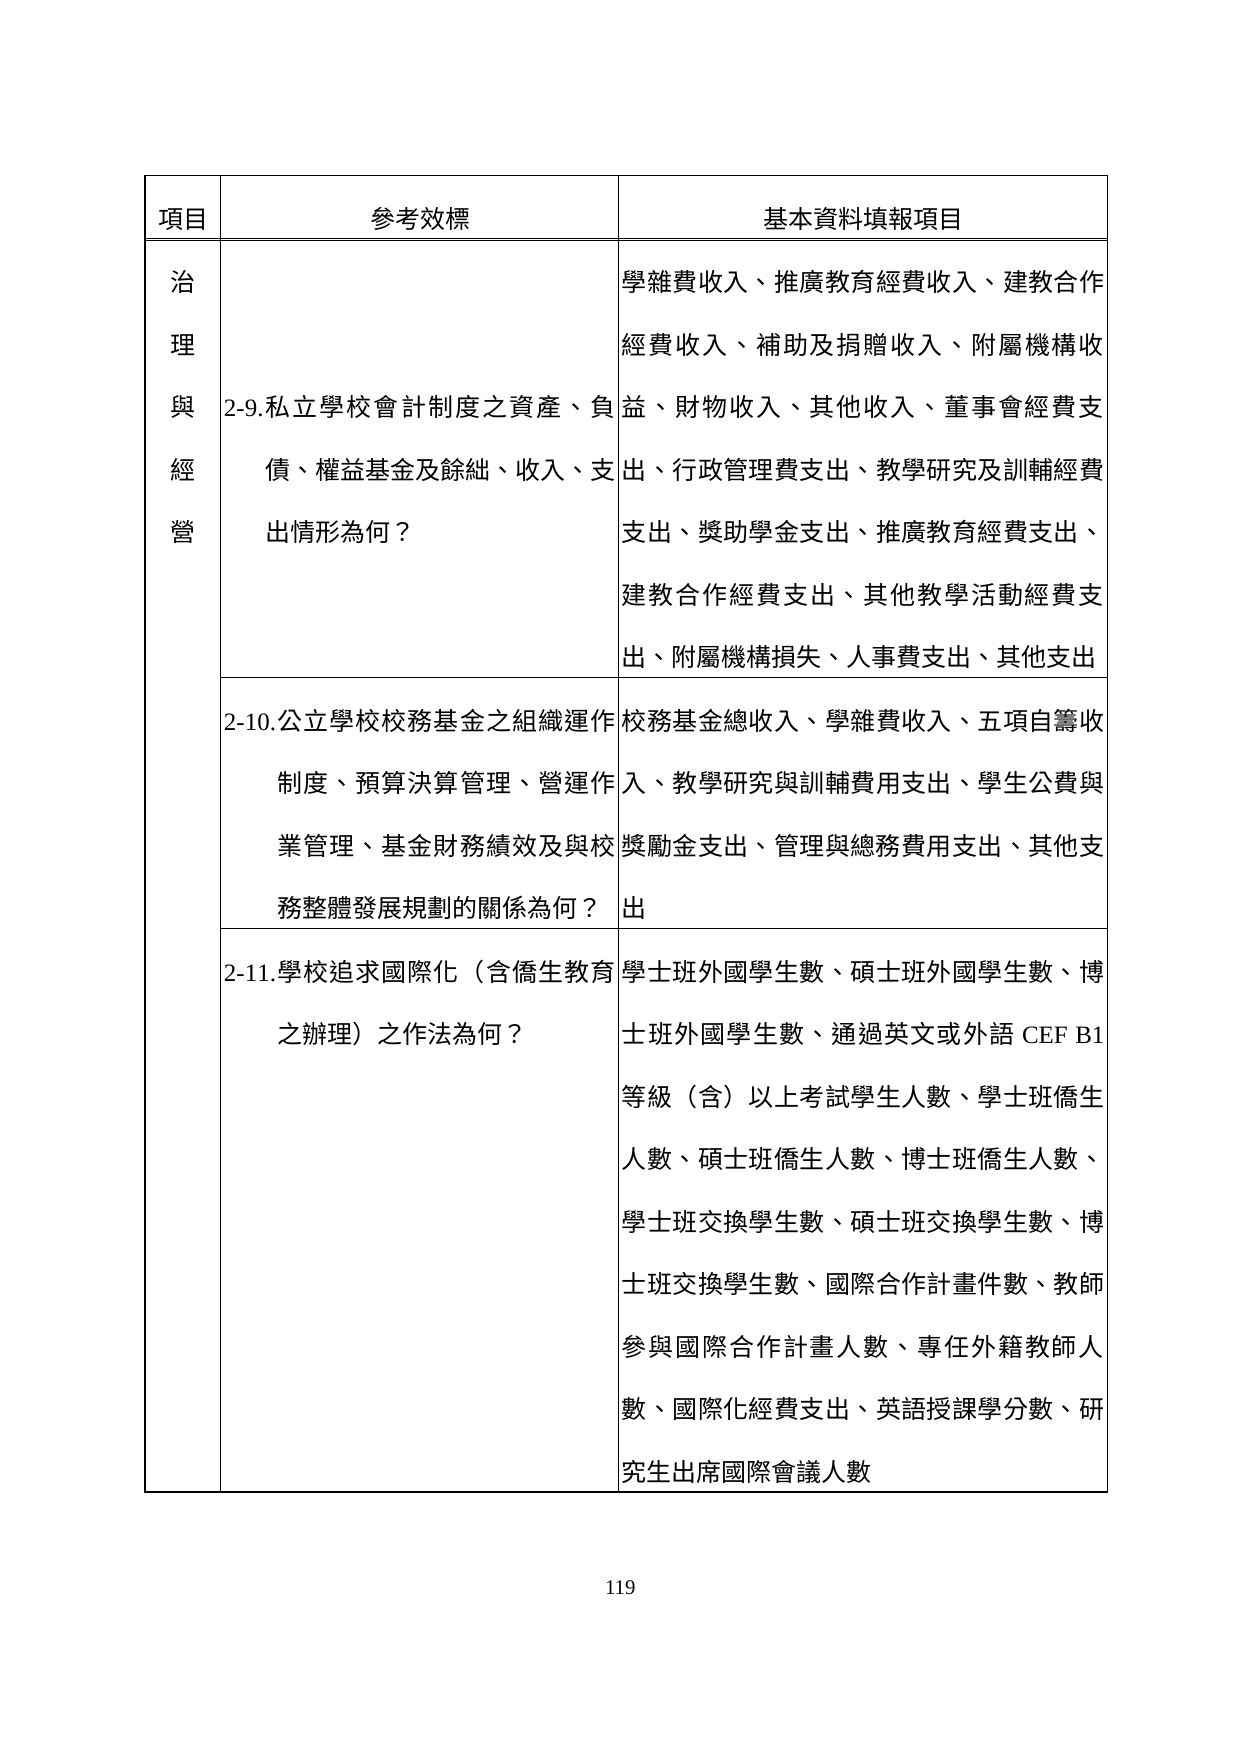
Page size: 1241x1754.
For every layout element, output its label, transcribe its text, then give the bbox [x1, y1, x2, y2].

table_cell 治 理 與 經 營 [146, 241, 220, 1491]
table_header 項目 [146, 176, 220, 238]
table_cell 2-10.公立學校校務基金之組織運作制度、預算決算管理、營運作業管理、基金財務績效及與校務整體發展規劃的關係為何？ [221, 678, 618, 928]
table_header 參考效標 [221, 176, 618, 238]
table_cell 學雜費收入、推廣教育經費收入、建教合作經費收入、補助及捐贈收入、附屬機構收益、財物收入、其他收入、董事會經費支出、行政管理費支出、教學研究及訓輔經費支出、獎助學金支出、推廣教育經費支出、建教合作經費支出、其他教學活動經費支出、附屬機構損失、人事費支出、其他支出 [619, 241, 1107, 677]
table_header 基本資料填報項目 [619, 176, 1107, 238]
table_cell 校務基金總收入、學雜費收入、五項自籌收入、教學研究與訓輔費用支出、學生公費與獎勵金支出、管理與總務費用支出、其他支出 [619, 678, 1107, 928]
table_cell 學士班外國學生數、碩士班外國學生數、博士班外國學生數、通過英文或外語CEF B1等級（含）以上考試學生人數、學士班僑生人數、碩士班僑生人數、博士班僑生人數、學士班交換學生數、碩士班交換學生數、博士班交換學生數、國際合作計畫件數、教師參與國際合作計畫人數、專任外籍教師人數、國際化經費支出、英語授課學分數、研究生出席國際會議人數 [619, 929, 1107, 1491]
table_cell 2-9.私立學校會計制度之資產、負債、權益基金及餘絀、收入、支出情形為何？ [221, 241, 618, 677]
table_cell 2-11.學校追求國際化（含僑生教育之辦理）之作法為何？ [221, 929, 618, 1491]
